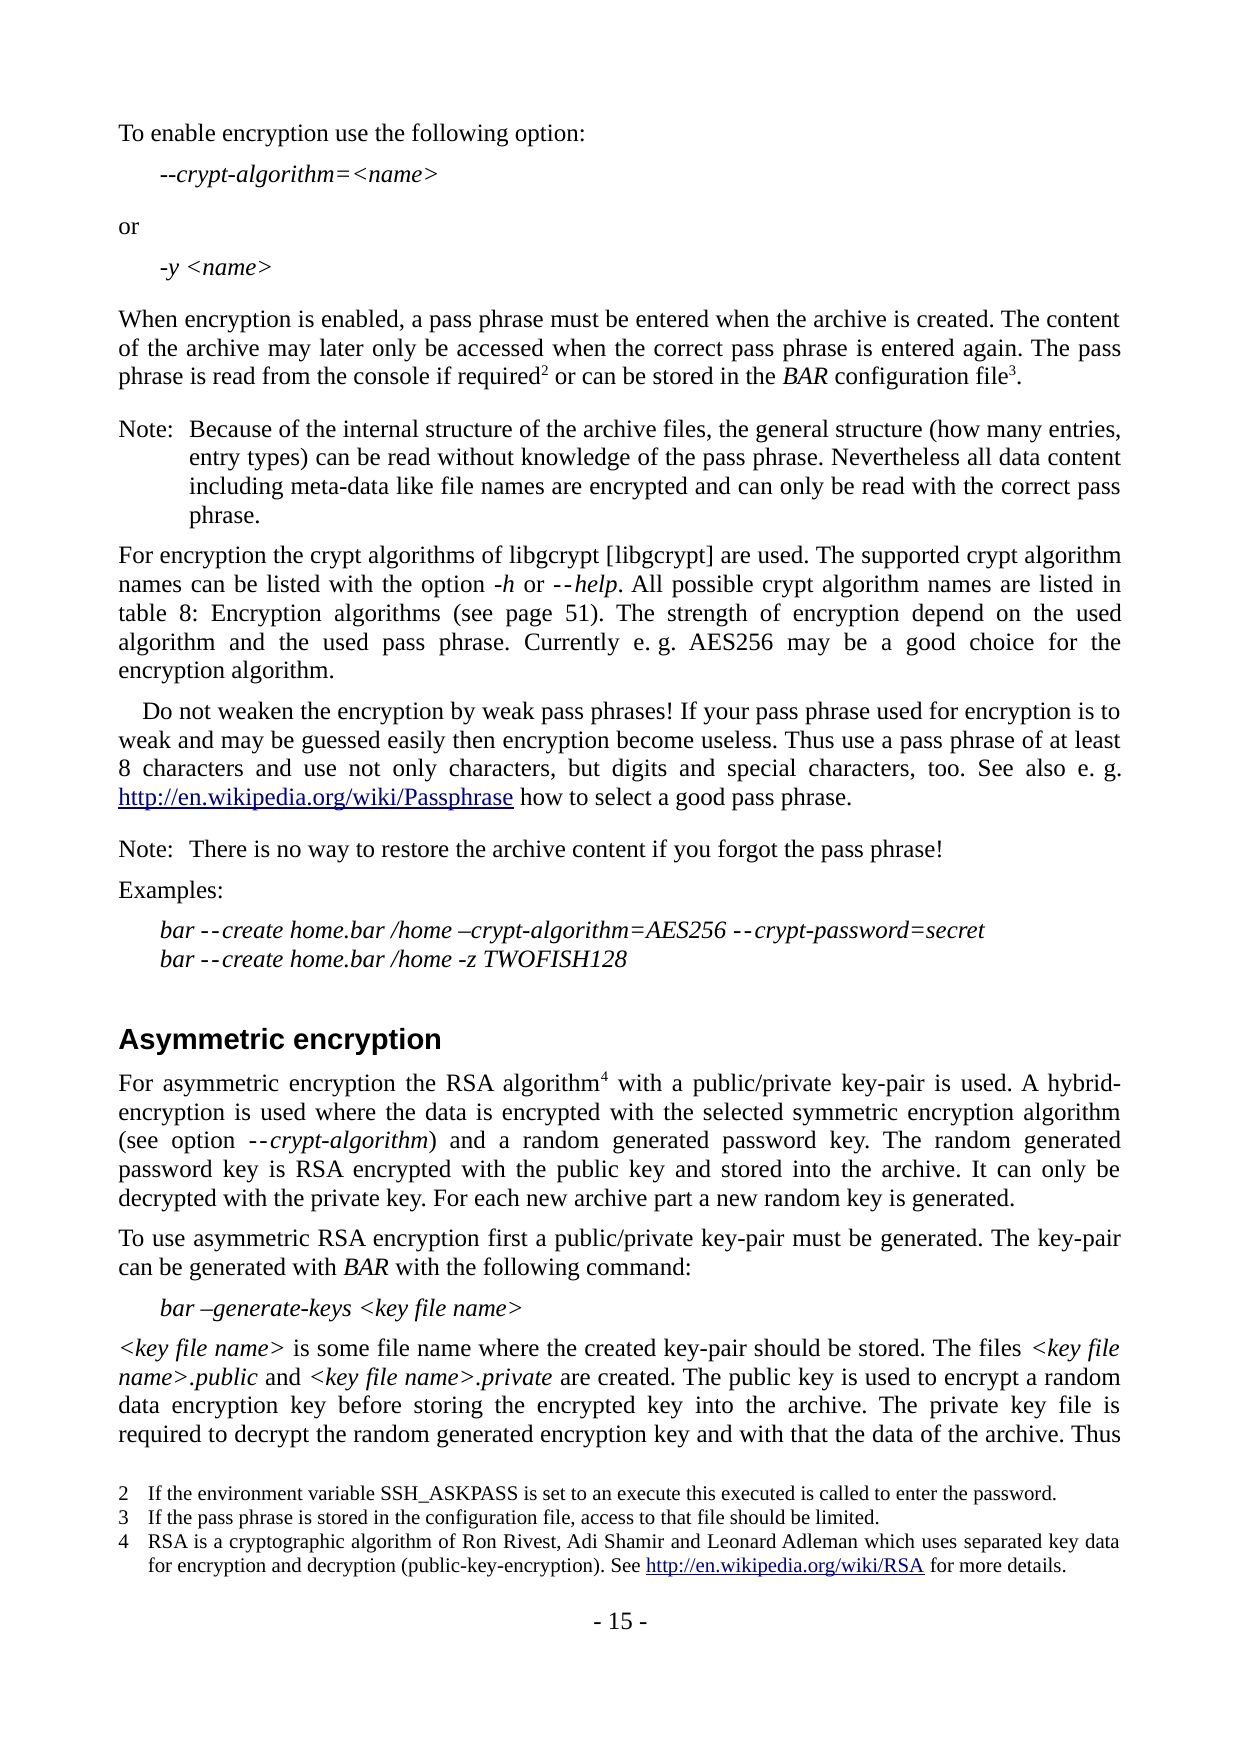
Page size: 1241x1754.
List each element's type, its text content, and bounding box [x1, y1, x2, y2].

text If the environment variable SSH_ASKPASS is set to an execute this executed is called to enter the password. [118, 1481, 1122, 1505]
text To use asymmetric RSA encryption first a public/private key-pair must be generated. The key-pair can be generated with BAR with the following command: [118, 1223, 1122, 1281]
text --crypt-algorithm=<name> [159, 159, 1122, 187]
text For encryption the crypt algorithms of libgcrypt [libgcrypt] are used. The supported crypt algorithm names can be listed with the option -h or ‑‑help. All possible crypt algorithm names are listed in table 8: Encryption algorithms (see page 50). The strength of encryption depend on the used algorithm and the used pass phrase. Currently e. g. AES256 may be a good choice for the encryption algorithm. [118, 541, 1122, 684]
text Note: Because of the internal structure of the archive files, the general structure (how many entries, entry types) can be read without knowledge of the pass phrase. Nevertheless all data content including meta-data like file names are encrypted and can only be read with the correct pass phrase. [118, 414, 1122, 529]
text -y <name> [159, 252, 1122, 280]
text For asymmetric encryption the RSA algorithm with a public/private key-pair is used. A hybrid-encryption is used where the data is encrypted with the selected symmetric encryption algorithm (see option ‑‑crypt-algorithm) and a random generated password key. The random generated password key is RSA encrypted with the public key and stored into the archive. It can only be decrypted with the private key. For each new archive part a new random key is generated. [118, 1068, 1122, 1212]
text If the pass phrase is stored in the configuration file, access to that file should be limited. [118, 1505, 1122, 1529]
text bar –generate-keys <key file name> [159, 1293, 1122, 1321]
text <key file name> is some file name where the created key-pair should be stored. The files <key file name>.public and <key file name>.private are created. The public key is used to encrypt a random data encryption key before storing the encrypted key into the archive. The private key file is required to decrypt the random generated encryption key and with that the data of the archive. Thus [118, 1333, 1122, 1448]
text To enable encryption use the following option: [118, 118, 1122, 147]
text bar ‑‑create home.bar /home –crypt-algorithm=AES256 ‑‑crypt-password=secret [159, 916, 1122, 944]
text When encryption is enabled, a pass phrase must be entered when the archive is created. The content of the archive may later only be accessed when the correct pass phrase is entered again. The pass phrase is read from the console if required or can be stored in the BAR configuration file. [118, 304, 1122, 390]
text RSA is a cryptographic algorithm of Ron Rivest, Adi Shamir and Leonard Adleman which uses separated key data for encryption and decryption (public-key-encryption). See http://en.wikipedia.org/wiki/RSA for more details. [118, 1529, 1122, 1577]
text bar ‑‑create home.bar /home -z TWOFISH128 [159, 944, 1122, 973]
text Do not weaken the encryption by weak pass phrases! If your pass phrase used for encryption is to weak and may be guessed easily then encryption become useless. Thus use a pass phrase of at least 8 characters and use not only characters, but digits and special characters, too. See also e. g. http://en.wikipedia.org/wiki/Passphrase how to select a good pass phrase. [118, 696, 1122, 811]
text Note: There is no way to restore the archive content if you forgot the pass phrase! [118, 834, 1122, 863]
subtitle Asymmetric encryption [118, 1022, 1122, 1055]
text or [118, 211, 1122, 240]
text Examples: [118, 875, 1122, 904]
